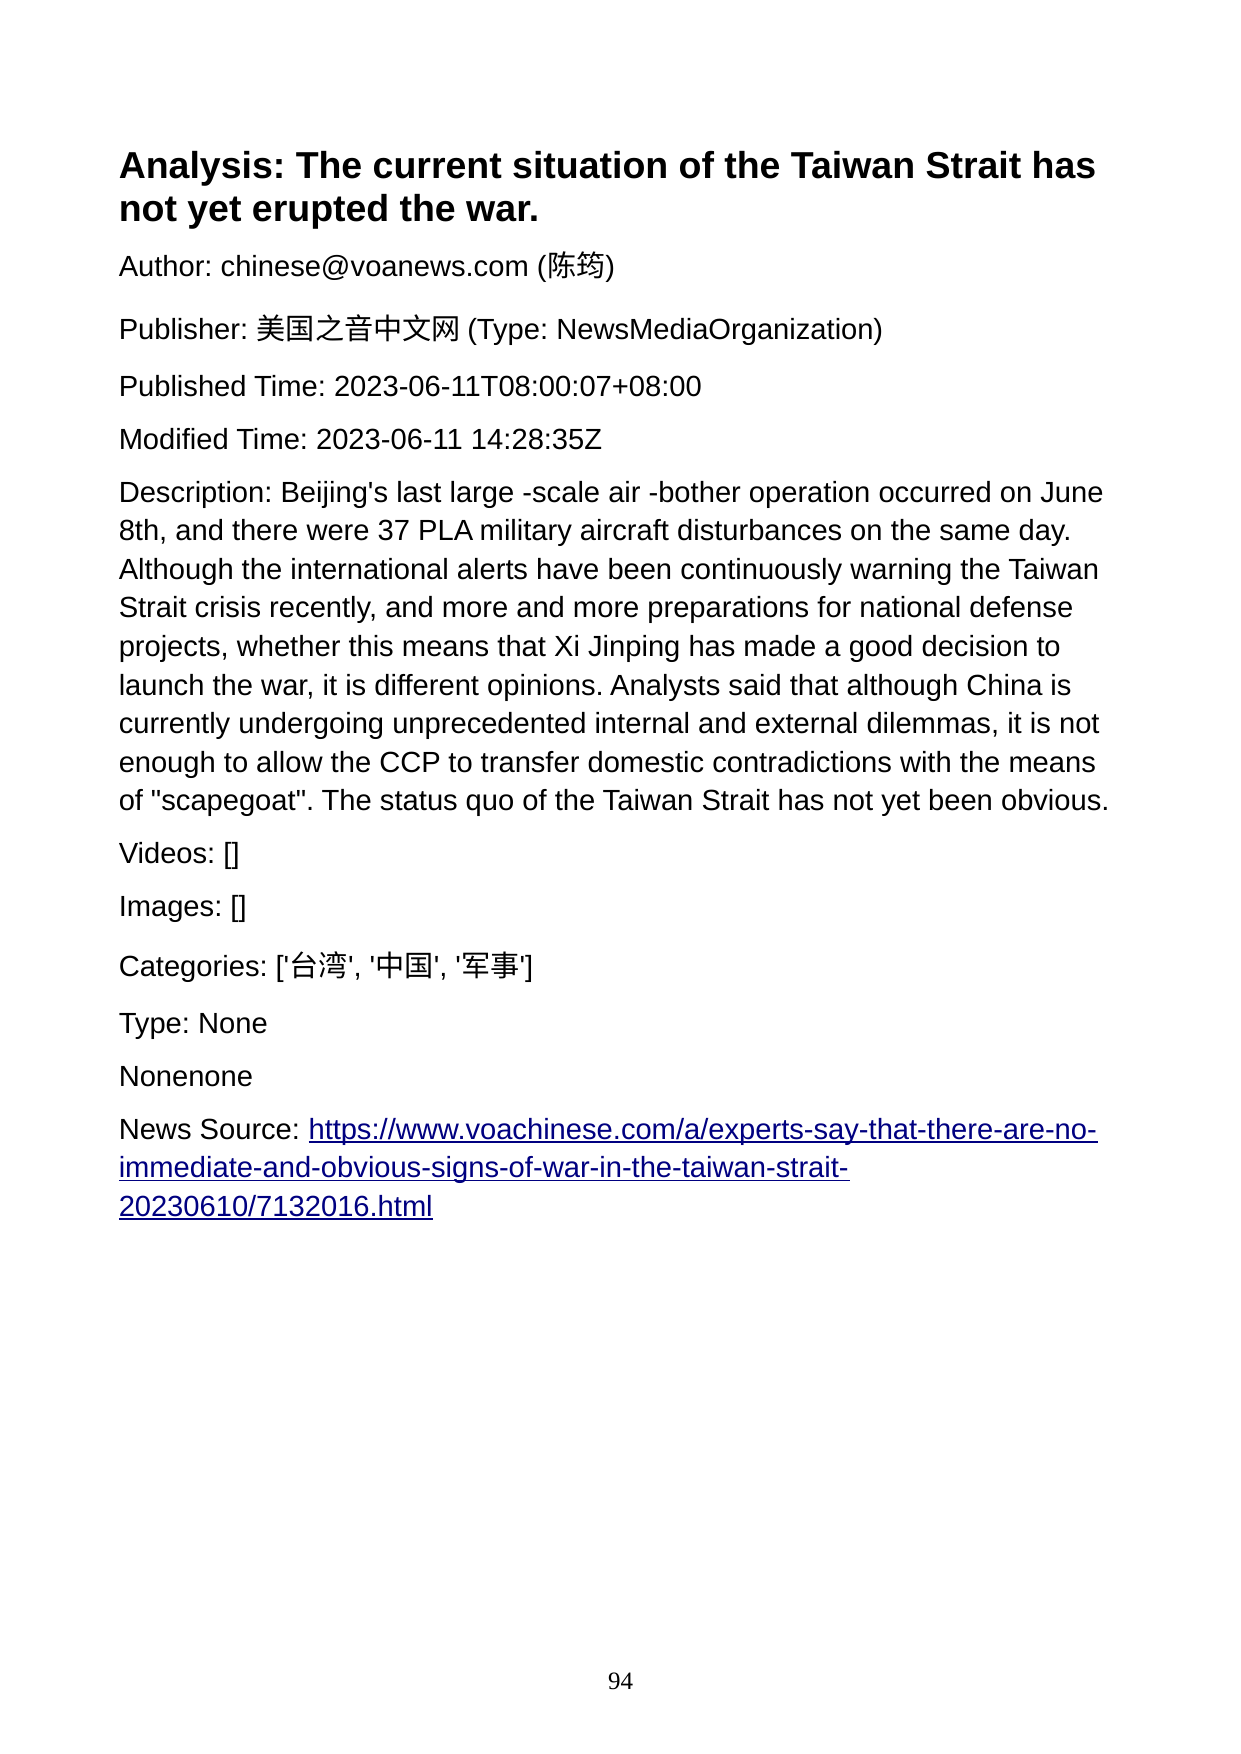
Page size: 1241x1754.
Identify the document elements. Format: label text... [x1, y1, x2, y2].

text Publisher: 美国之音中文网 (Type: NewsMediaOrganization) [118, 305, 1122, 348]
subtitle Analysis: The current situation of the Taiwan Strait has not yet erupted the war. [118, 143, 1122, 230]
text News Source: https://www.voachinese.com/a/experts-say-that-there-are-no-immediate-and-obvious-signs-of-war-in-the-taiwan-strait-20230610/7132016.html [118, 1112, 1122, 1222]
text Nonenone [118, 1059, 1122, 1092]
text Modified Time: 2023-06-11 14:28:35Z [118, 422, 1122, 455]
text Categories: ['台湾', '中国', '军事'] [118, 942, 1122, 985]
text Images: [] [118, 889, 1122, 923]
text Videos: [] [118, 836, 1122, 870]
text Description: Beijing's last large -scale air -bother operation occurred on June 8th, and there were 37 PLA military aircraft disturbances on the same day. Although the international alerts have been continuously warning the Taiwan Strait crisis recently, and more and more preparations for national defense projects, whether this means that Xi Jinping has made a good decision to launch the war, it is different opinions. Analysts said that although China is currently undergoing unprecedented internal and external dilemmas, it is not enough to allow the CCP to transfer domestic contradictions with the means of "scapegoat". The status quo of the Taiwan Strait has not yet been obvious. [118, 475, 1122, 817]
text Published Time: 2023-06-11T08:00:07+08:00 [118, 368, 1122, 402]
text Type: None [118, 1006, 1122, 1039]
text Author: chinese@voanews.com (陈筠) [118, 242, 1122, 284]
